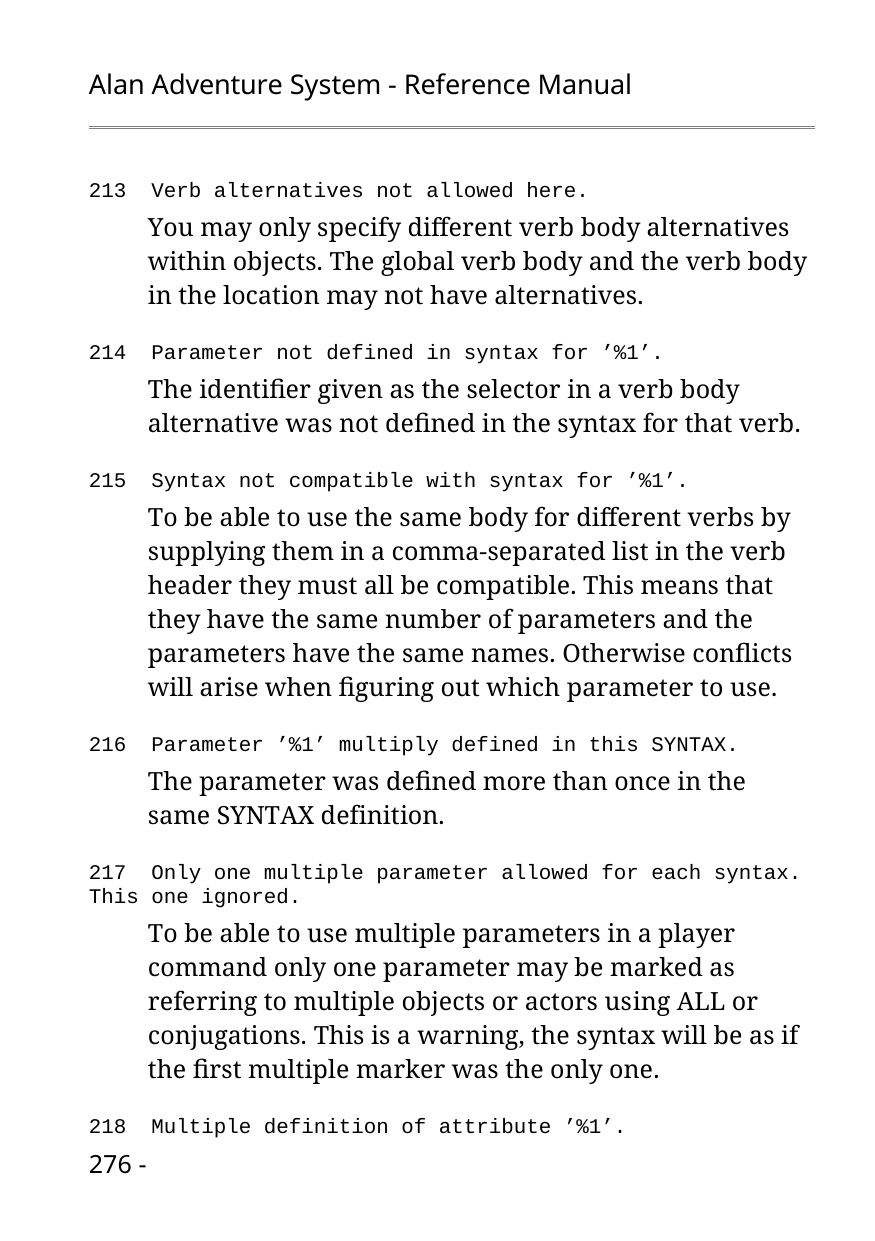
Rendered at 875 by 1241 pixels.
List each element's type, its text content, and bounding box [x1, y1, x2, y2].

text 218 Multiple definition of attribute ’%1’. [88, 1116, 815, 1139]
text The identifier given as the selector in a verb body alternative was not defined in the syntax for that verb. [148, 372, 815, 440]
text The parameter was defined more than once in the same SYNTAX def­inition. [148, 764, 815, 832]
text To be able to use the same body for different verbs by supplying them in a comma-separated list in the verb header they must all be compat­ible. This means that they have the same number of parameters and the parameters have the same names. Otherwise conflicts will arise when figuring out which parameter to use. [148, 500, 815, 704]
text 217 Only one multiple parameter allowed for each syntax. This one ignored. [88, 862, 815, 910]
text 215 Syntax not compatible with syntax for ’%1’. [88, 470, 815, 494]
text You may only specify different verb body alternatives within objects. The global verb body and the verb body in the location may not have alternatives. [148, 210, 815, 312]
text 214 Parameter not defined in syntax for ’%1’. [88, 342, 815, 366]
text 216 Parameter ’%1’ multiply defined in this SYNTAX. [88, 734, 815, 758]
text To be able to use multiple parameters in a player command only one parameter may be marked as referring to multiple objects or actors us­ing ALL or conjugations. This is a warning, the syntax will be as if the first multiple marker was the only one. [148, 916, 815, 1086]
text 213 Verb alternatives not allowed here. [88, 180, 815, 204]
